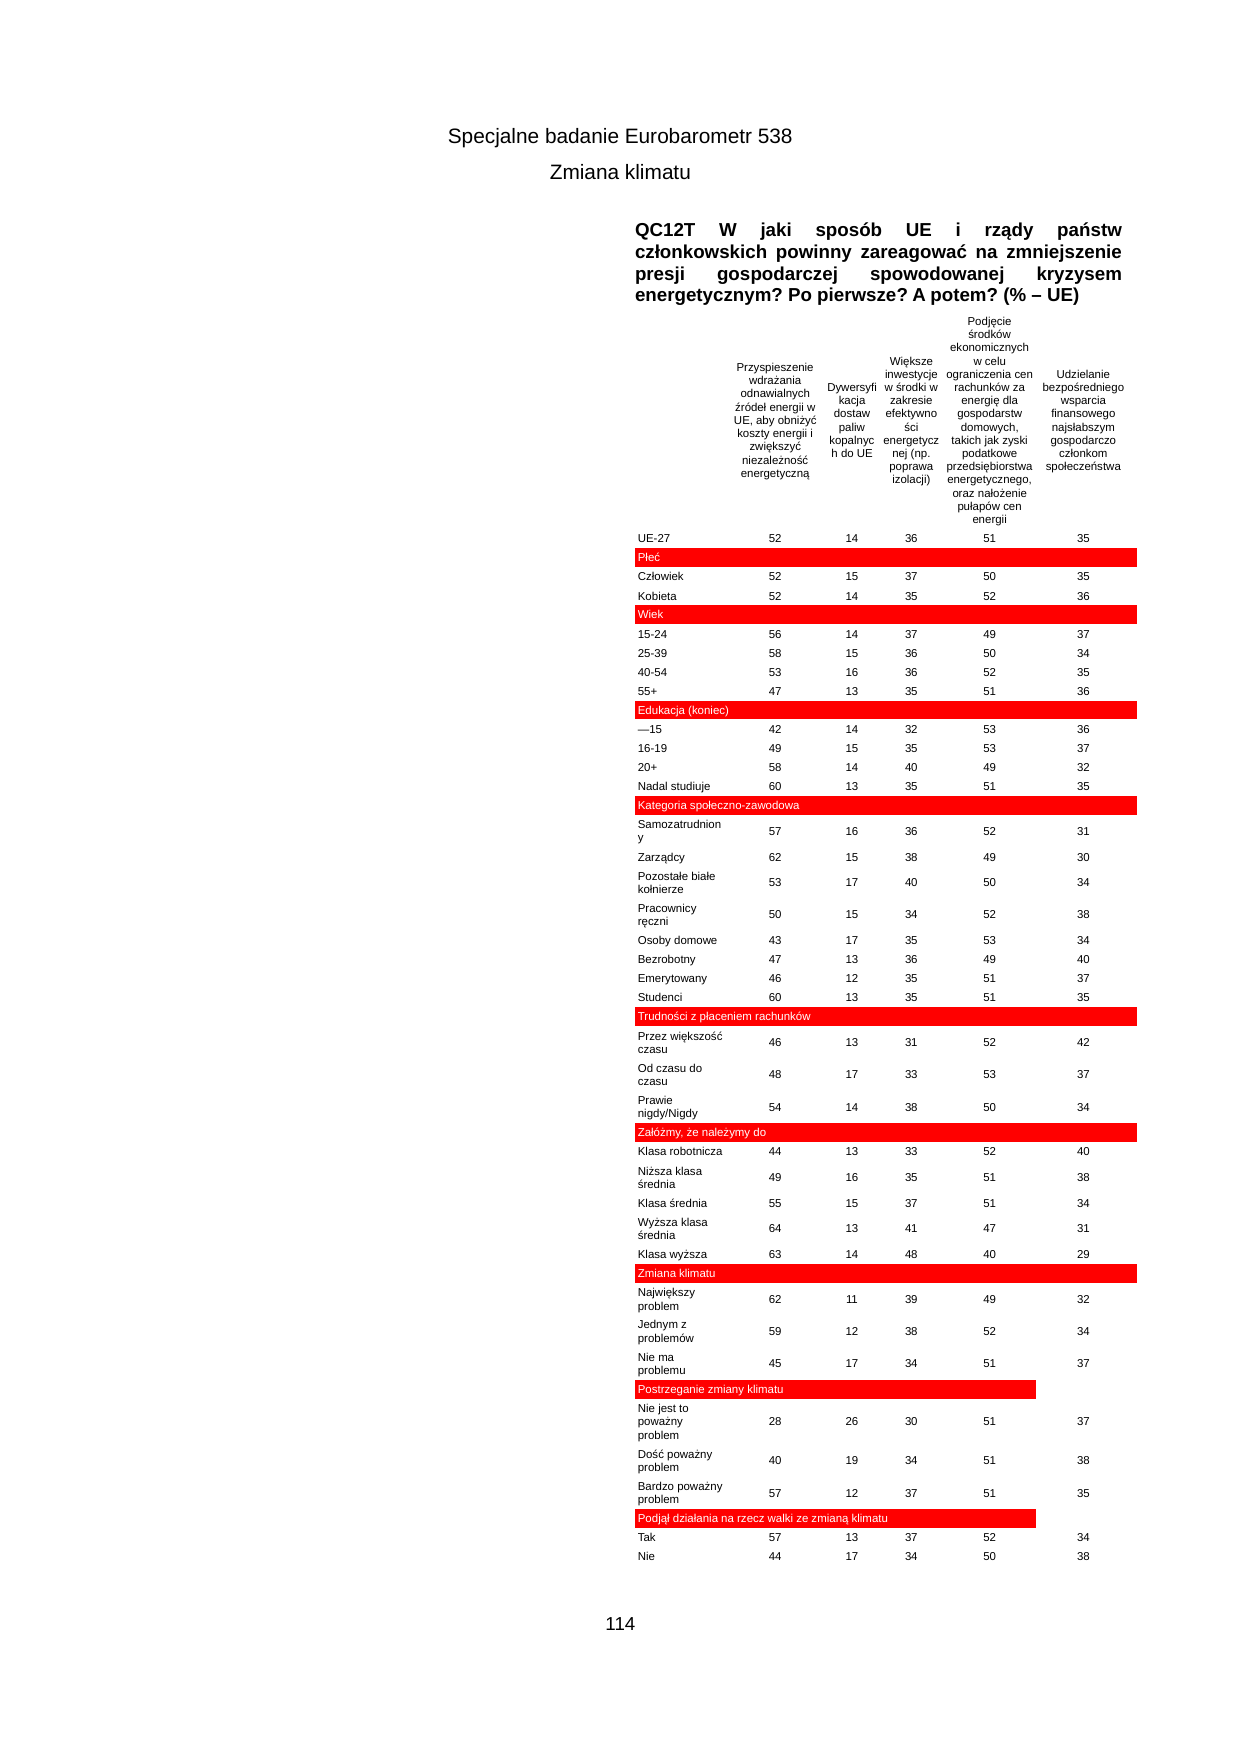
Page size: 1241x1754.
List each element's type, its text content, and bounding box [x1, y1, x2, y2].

table_cell 53 [943, 720, 1036, 739]
table_cell 13 [824, 1142, 880, 1161]
table_cell Od czasu do czasu [635, 1059, 726, 1091]
table_cell 52 [943, 815, 1036, 847]
table_cell 16 [824, 1161, 880, 1193]
table_cell 17 [824, 1059, 880, 1091]
table_cell [1130, 1213, 1137, 1245]
table_cell Niższa klasa średnia [635, 1161, 726, 1193]
table_cell 34 [880, 1444, 943, 1477]
table_cell 40 [726, 1444, 824, 1477]
table_cell 16-19 [635, 739, 726, 758]
table_cell Prawie nigdy/Nigdy [635, 1091, 726, 1123]
table_cell Kobieta [635, 586, 726, 605]
table_cell 35 [1036, 1477, 1130, 1509]
table_cell 47 [726, 950, 824, 969]
table_cell 37 [1036, 739, 1130, 758]
table_cell 53 [943, 1059, 1036, 1091]
table_cell [1130, 586, 1137, 605]
table_cell 58 [726, 758, 824, 777]
table_cell Postrzeganie zmiany klimatu [635, 1380, 1036, 1399]
table_cell [1130, 643, 1137, 662]
table_cell 30 [1036, 847, 1130, 866]
table_cell [1130, 988, 1137, 1007]
table_cell 36 [1036, 681, 1130, 701]
table_cell 36 [1036, 586, 1130, 605]
table_cell 14 [824, 529, 880, 548]
table_cell Bardzo poważny problem [635, 1477, 726, 1509]
table_cell 31 [1036, 815, 1130, 847]
table_cell 13 [824, 1528, 880, 1547]
table_cell 37 [880, 624, 943, 643]
table_cell 46 [726, 969, 824, 988]
table_cell 15 [824, 847, 880, 866]
table_cell 40 [943, 1245, 1036, 1264]
table_cell [1130, 1161, 1137, 1193]
table_cell 43 [726, 931, 824, 950]
table_cell [1130, 1194, 1137, 1212]
table_cell Edukacja (koniec) [635, 701, 1137, 719]
table_cell 51 [943, 969, 1036, 988]
table_cell [1130, 1059, 1137, 1091]
table_header Udzielanie bezpośredniego wsparcia finansowego najsłabszym gospodarczo członkom społeczeństwa [1036, 311, 1130, 529]
table_cell 42 [726, 720, 824, 739]
table_cell Przez większość czasu [635, 1026, 726, 1058]
table_cell [1130, 1026, 1137, 1058]
table_cell 13 [824, 681, 880, 701]
table_cell [1130, 1142, 1137, 1161]
table_cell [1130, 529, 1137, 548]
table_cell 34 [1036, 931, 1130, 950]
table_cell 35 [1036, 529, 1130, 548]
table_header [1130, 311, 1137, 529]
table_cell 38 [1036, 1547, 1130, 1566]
table_cell 59 [726, 1315, 824, 1347]
table_cell 13 [824, 777, 880, 796]
table_cell [1130, 899, 1137, 931]
table_cell 29 [1036, 1245, 1130, 1264]
table_cell [1130, 847, 1137, 866]
table_cell 50 [943, 1547, 1036, 1566]
table_cell Klasa średnia [635, 1194, 726, 1212]
table_cell Tak [635, 1528, 726, 1547]
table_cell 38 [880, 1315, 943, 1347]
table_cell 30 [880, 1399, 943, 1444]
table_cell 39 [880, 1283, 943, 1315]
table_cell 35 [880, 969, 943, 988]
table_cell 40 [880, 758, 943, 777]
table_cell 34 [1036, 1194, 1130, 1212]
table_cell 13 [824, 988, 880, 1007]
table_cell Trudności z płaceniem rachunków [635, 1007, 1137, 1026]
table_cell 40-54 [635, 663, 726, 681]
table_cell 34 [880, 1348, 943, 1380]
table_cell 35 [880, 681, 943, 701]
table_cell 52 [726, 529, 824, 548]
table_cell 60 [726, 988, 824, 1007]
table_cell 35 [880, 777, 943, 796]
table_cell 60 [726, 777, 824, 796]
table_cell 51 [943, 529, 1036, 548]
table_cell 50 [943, 866, 1036, 898]
table_cell 17 [824, 1547, 880, 1566]
table_cell [1130, 950, 1137, 969]
table_cell Podjął działania na rzecz walki ze zmianą klimatu [635, 1509, 1036, 1528]
table_cell Załóżmy, że należymy do [635, 1123, 1137, 1142]
table_cell 38 [1036, 1161, 1130, 1193]
table_cell [1130, 931, 1137, 950]
table_cell 51 [943, 1444, 1036, 1477]
table_cell 15 [824, 643, 880, 662]
table_cell 35 [1036, 777, 1130, 796]
table_cell Kategoria społeczno-zawodowa [635, 796, 1137, 815]
table_cell 54 [726, 1091, 824, 1123]
table_cell 17 [824, 1348, 880, 1380]
table_cell Osoby domowe [635, 931, 726, 950]
table_cell 12 [824, 969, 880, 988]
table_header Dywersyfikacja dostaw paliw kopalnych do UE [824, 311, 880, 529]
table_cell 37 [880, 567, 943, 586]
table_cell Klasa robotnicza [635, 1142, 726, 1161]
table_cell 55 [726, 1194, 824, 1212]
table_cell 37 [1036, 624, 1130, 643]
table_cell Wyższa klasa średnia [635, 1213, 726, 1245]
table_cell 51 [943, 1348, 1036, 1380]
table_cell 38 [1036, 899, 1130, 931]
table_cell 37 [880, 1528, 943, 1547]
table_cell Pracownicy ręczni [635, 899, 726, 931]
table_cell 48 [880, 1245, 943, 1264]
table_cell 50 [943, 1091, 1036, 1123]
table_cell —15 [635, 720, 726, 739]
table_cell 48 [726, 1059, 824, 1091]
table_cell Człowiek [635, 567, 726, 586]
table_cell 35 [880, 739, 943, 758]
table_cell 15 [824, 739, 880, 758]
table_cell 56 [726, 624, 824, 643]
table_cell 14 [824, 758, 880, 777]
table_cell Emerytowany [635, 969, 726, 988]
table_cell 25-39 [635, 643, 726, 662]
table_cell 37 [1036, 1399, 1130, 1444]
table_cell 36 [880, 950, 943, 969]
table_cell 35 [1036, 567, 1130, 586]
table_cell 49 [943, 950, 1036, 969]
table_cell 12 [824, 1477, 880, 1509]
table_cell 33 [880, 1059, 943, 1091]
table_cell 36 [880, 663, 943, 681]
table_header Przyspieszenie wdrażania odnawialnych źródeł energii w UE, aby obniżyć koszty energii i zwiększyć niezależność energetyczną [726, 311, 824, 529]
table_cell 44 [726, 1547, 824, 1566]
table_cell 16 [824, 815, 880, 847]
table_cell 34 [1036, 866, 1130, 898]
table_cell [1130, 758, 1137, 777]
table_cell [1130, 1245, 1137, 1264]
table_cell 51 [943, 681, 1036, 701]
table_cell Zmiana klimatu [635, 1264, 1137, 1283]
table_cell Wiek [635, 605, 1137, 624]
table_cell [1036, 1509, 1130, 1528]
table_cell 14 [824, 1245, 880, 1264]
table_cell 46 [726, 1026, 824, 1058]
table_cell 51 [943, 777, 1036, 796]
table_cell 40 [1036, 1142, 1130, 1161]
table_cell [1130, 1399, 1137, 1444]
table_cell [1130, 1380, 1137, 1399]
table_cell [1130, 681, 1137, 701]
table_cell 53 [943, 931, 1036, 950]
table_cell 31 [880, 1026, 943, 1058]
table_cell 44 [726, 1142, 824, 1161]
table_cell 53 [726, 866, 824, 898]
table_header [635, 311, 726, 529]
table_cell 49 [943, 847, 1036, 866]
table_cell 36 [880, 529, 943, 548]
table_cell 49 [726, 1161, 824, 1193]
table_cell 55+ [635, 681, 726, 701]
table_cell 49 [943, 1283, 1036, 1315]
table_cell [1130, 663, 1137, 681]
table_cell 13 [824, 1026, 880, 1058]
table_cell 52 [943, 586, 1036, 605]
table_cell Płeć [635, 548, 1137, 567]
table_cell 51 [943, 988, 1036, 1007]
table_cell 34 [1036, 643, 1130, 662]
table_cell [1130, 866, 1137, 898]
table_cell 52 [943, 1315, 1036, 1347]
table_cell 34 [880, 899, 943, 931]
table_cell 12 [824, 1315, 880, 1347]
table_cell 51 [943, 1477, 1036, 1509]
text QC12T W jaki sposób UE i rządy państw członkowskich powinny zareagować na zmniejszenie presji gospodarczej spowodowanej kryzysem energetycznym? Po pierwsze? A potem? (% – UE) [635, 219, 1122, 306]
table_cell Największy problem [635, 1283, 726, 1315]
table_cell [1130, 720, 1137, 739]
table_cell 38 [880, 847, 943, 866]
table_cell 17 [824, 866, 880, 898]
table_cell 51 [943, 1194, 1036, 1212]
table_cell 50 [943, 643, 1036, 662]
table_cell Jednym z problemów [635, 1315, 726, 1347]
table_cell 47 [943, 1213, 1036, 1245]
table_cell [1130, 1477, 1137, 1509]
table_cell 14 [824, 1091, 880, 1123]
table_cell Samozatrudniony [635, 815, 726, 847]
table_cell [1130, 1348, 1137, 1380]
table_cell 35 [880, 988, 943, 1007]
table_cell 49 [726, 739, 824, 758]
table_cell 63 [726, 1245, 824, 1264]
table_cell 53 [943, 739, 1036, 758]
table_cell 34 [1036, 1528, 1130, 1547]
table_cell 37 [880, 1477, 943, 1509]
table_cell 26 [824, 1399, 880, 1444]
table_cell 15-24 [635, 624, 726, 643]
table_cell [1130, 1528, 1137, 1547]
table_cell 13 [824, 950, 880, 969]
table_cell [1036, 1380, 1130, 1399]
table_cell 16 [824, 663, 880, 681]
table_cell Zarządcy [635, 847, 726, 866]
table_cell Nie [635, 1547, 726, 1566]
table_cell [1130, 1547, 1137, 1566]
table_cell Pozostałe białe kołnierze [635, 866, 726, 898]
table_cell 64 [726, 1213, 824, 1245]
table_cell 35 [880, 586, 943, 605]
table_cell 37 [1036, 969, 1130, 988]
table_cell 14 [824, 720, 880, 739]
table_cell 14 [824, 624, 880, 643]
table_cell 37 [1036, 1348, 1130, 1380]
table_cell [1130, 969, 1137, 988]
table_cell 57 [726, 1477, 824, 1509]
table_cell 57 [726, 815, 824, 847]
table_cell 15 [824, 567, 880, 586]
table_cell 37 [1036, 1059, 1130, 1091]
table_cell 11 [824, 1283, 880, 1315]
table_cell Klasa wyższa [635, 1245, 726, 1264]
table_cell 36 [880, 815, 943, 847]
table_cell 31 [1036, 1213, 1130, 1245]
table_cell 37 [880, 1194, 943, 1212]
table_cell 36 [1036, 720, 1130, 739]
table_cell [1130, 1091, 1137, 1123]
table_cell 42 [1036, 1026, 1130, 1058]
table_cell Studenci [635, 988, 726, 1007]
table_cell UE-27 [635, 529, 726, 548]
table_cell [1130, 1509, 1137, 1528]
table_cell [1130, 567, 1137, 586]
table_cell 52 [943, 899, 1036, 931]
table_cell 36 [880, 643, 943, 662]
table_cell 52 [943, 1026, 1036, 1058]
table_cell 52 [943, 1528, 1036, 1547]
table_cell 28 [726, 1399, 824, 1444]
table_cell 35 [1036, 663, 1130, 681]
table_cell 38 [1036, 1444, 1130, 1477]
table_cell 47 [726, 681, 824, 701]
table_cell [1130, 1315, 1137, 1347]
table_cell 20+ [635, 758, 726, 777]
table_cell 19 [824, 1444, 880, 1477]
table_cell 17 [824, 931, 880, 950]
table_cell 49 [943, 758, 1036, 777]
table_cell 52 [943, 663, 1036, 681]
table_cell Nie jest to poważny problem [635, 1399, 726, 1444]
table_cell Bezrobotny [635, 950, 726, 969]
table_cell 35 [880, 931, 943, 950]
table_cell 62 [726, 1283, 824, 1315]
table_cell 49 [943, 624, 1036, 643]
table_cell 40 [1036, 950, 1130, 969]
table_cell 52 [726, 586, 824, 605]
table_cell 35 [1036, 988, 1130, 1007]
table_cell 32 [1036, 1283, 1130, 1315]
table_cell [1130, 739, 1137, 758]
table_cell 41 [880, 1213, 943, 1245]
table_cell [1130, 777, 1137, 796]
table_cell 14 [824, 586, 880, 605]
table_cell Dość poważny problem [635, 1444, 726, 1477]
table_cell [1130, 815, 1137, 847]
table_cell Nie ma problemu [635, 1348, 726, 1380]
table_cell 35 [880, 1161, 943, 1193]
table_cell 45 [726, 1348, 824, 1380]
table_cell 15 [824, 899, 880, 931]
table_cell 13 [824, 1213, 880, 1245]
table_cell 50 [726, 899, 824, 931]
table_cell 53 [726, 663, 824, 681]
table_cell 34 [1036, 1091, 1130, 1123]
table_cell [1130, 1283, 1137, 1315]
table_cell 38 [880, 1091, 943, 1123]
table_header Podjęcie środków ekonomicznych w celu ograniczenia cen rachunków za energię dla gospodarstw domowych, takich jak zyski podatkowe przedsiębiorstwa energetycznego, oraz nałożenie pułapów cen energii [943, 311, 1036, 529]
table_cell Nadal studiuje [635, 777, 726, 796]
table_cell 62 [726, 847, 824, 866]
table_cell [1130, 1444, 1137, 1477]
table_cell 58 [726, 643, 824, 662]
table_header Większe inwestycje w środki w zakresie efektywności energetycznej (np. poprawa izolacji) [880, 311, 943, 529]
table_cell 32 [1036, 758, 1130, 777]
table_cell 50 [943, 567, 1036, 586]
table_cell 34 [1036, 1315, 1130, 1347]
table_cell 15 [824, 1194, 880, 1212]
table_cell [1130, 624, 1137, 643]
table_cell 52 [943, 1142, 1036, 1161]
table_cell 32 [880, 720, 943, 739]
table_cell 51 [943, 1399, 1036, 1444]
table_cell 52 [726, 567, 824, 586]
table_cell 34 [880, 1547, 943, 1566]
table_cell 33 [880, 1142, 943, 1161]
table_cell 51 [943, 1161, 1036, 1193]
table_cell 40 [880, 866, 943, 898]
table_cell 57 [726, 1528, 824, 1547]
